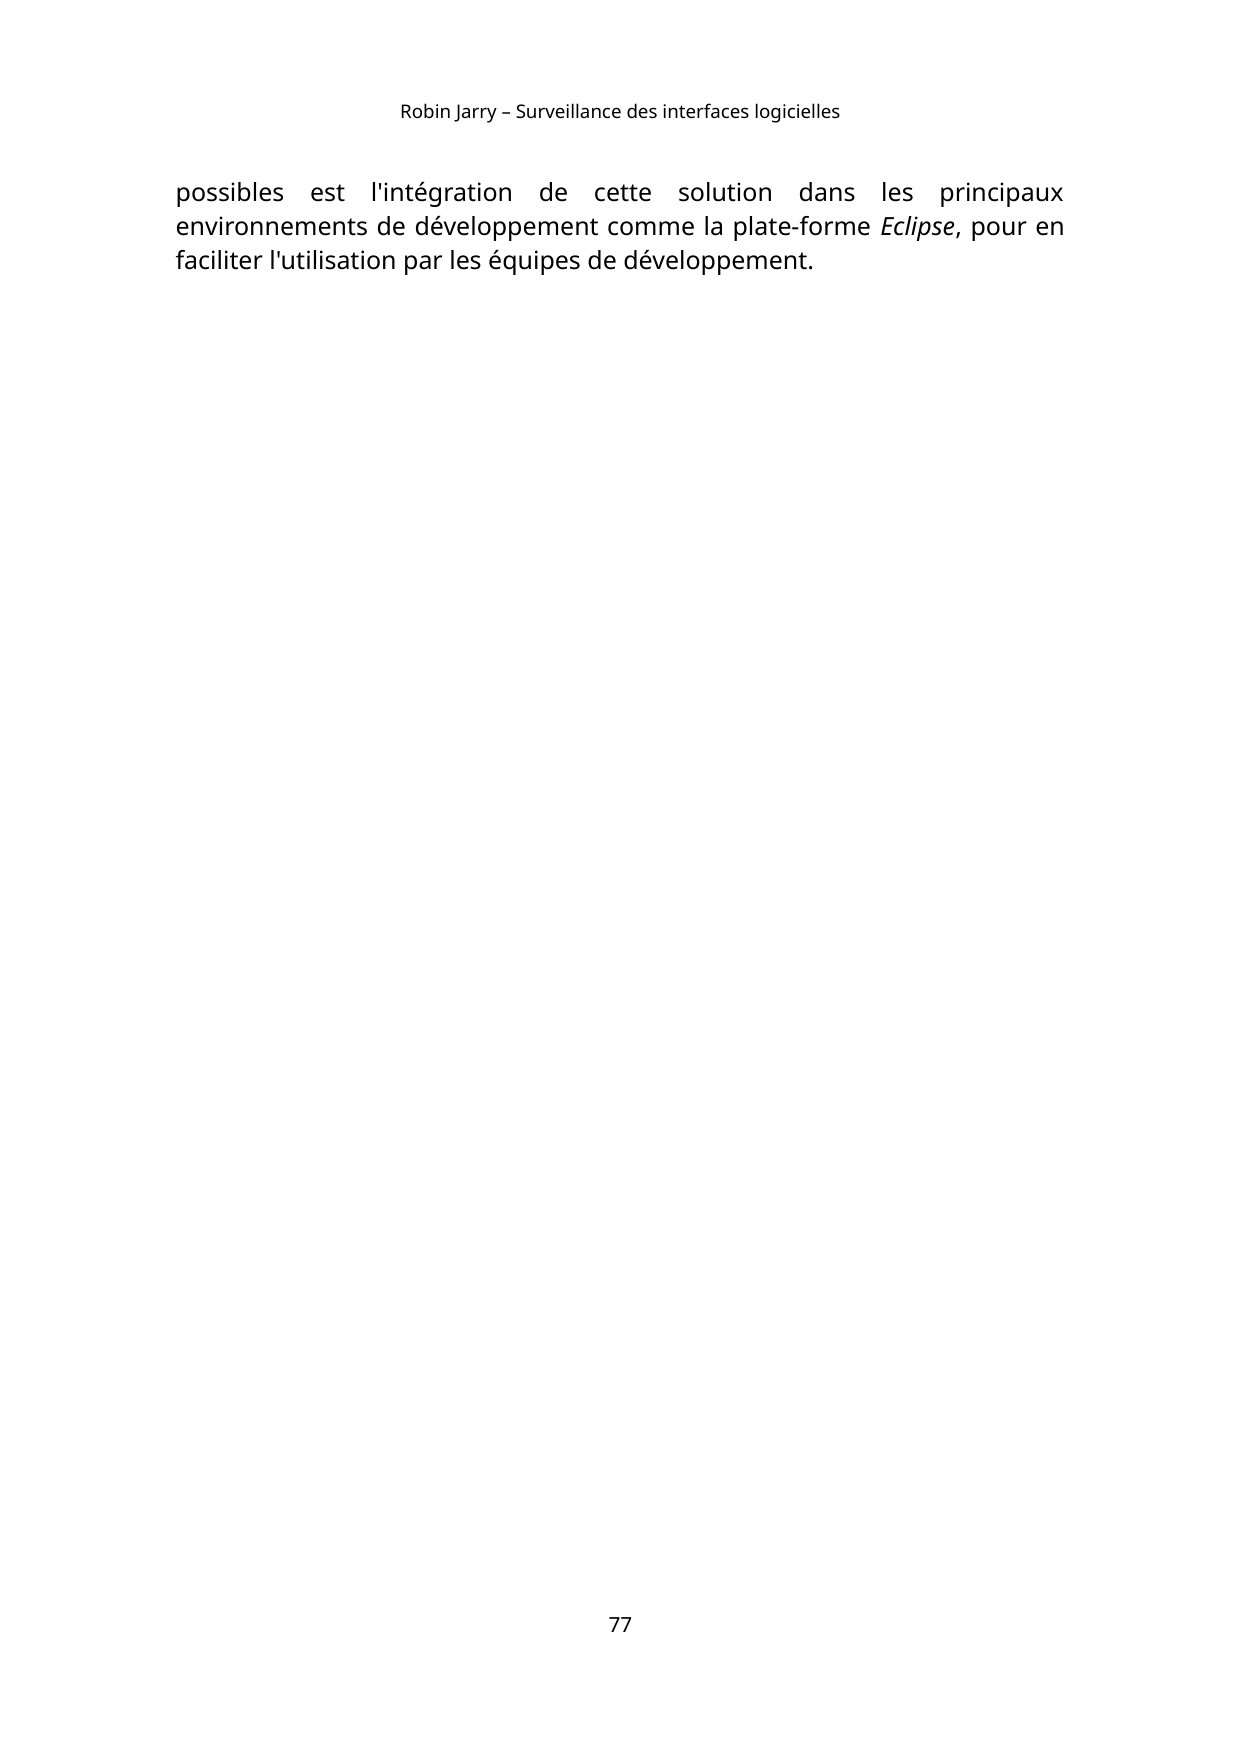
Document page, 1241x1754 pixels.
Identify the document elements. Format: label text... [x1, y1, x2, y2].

text possibles est l'intégration de cette solution dans les principaux environnements de développement comme la plate-forme Eclipse, pour en faciliter l'utilisation par les équipes de développement. [175, 175, 1065, 277]
